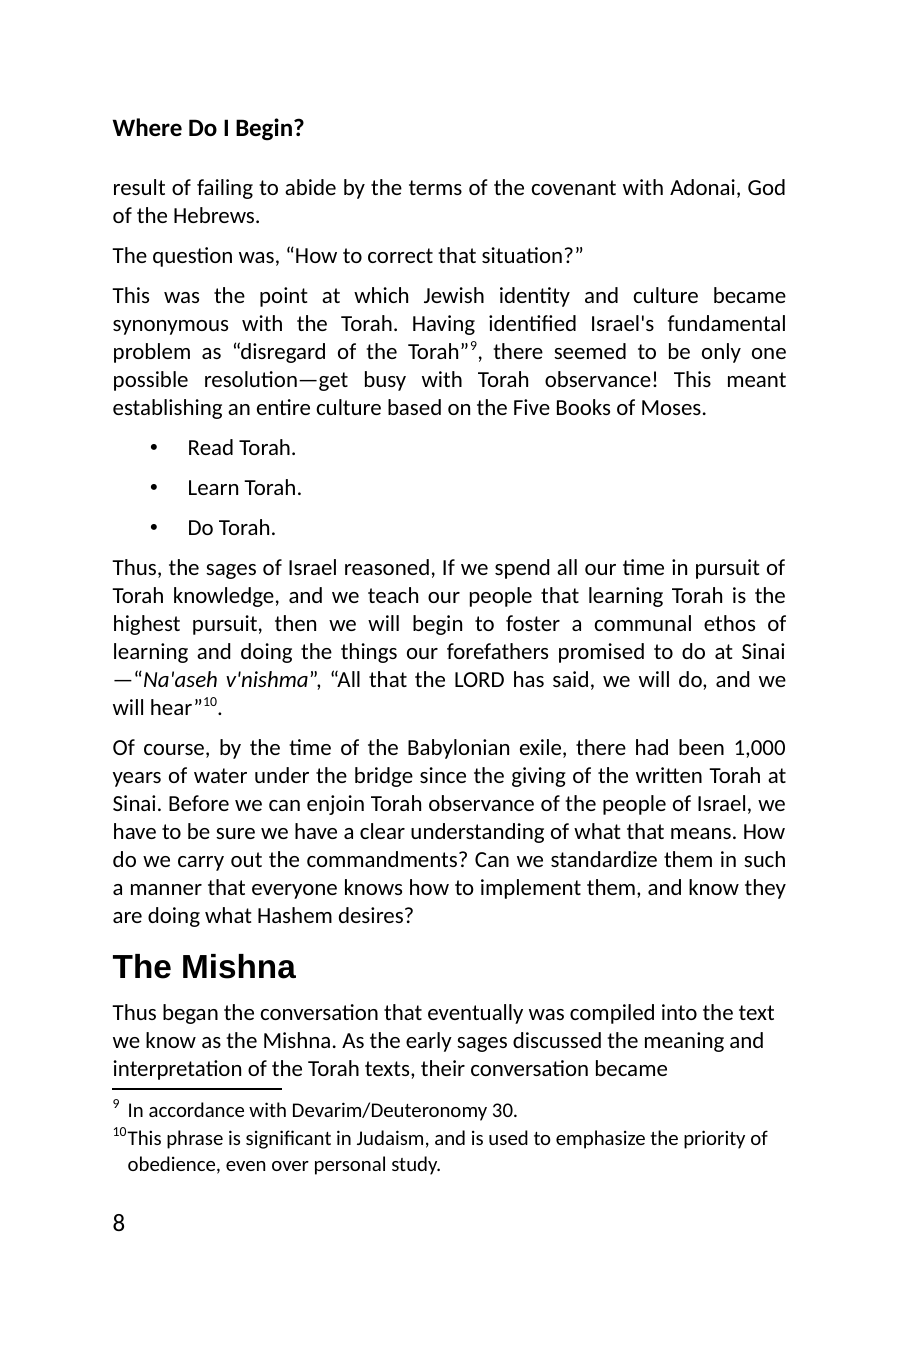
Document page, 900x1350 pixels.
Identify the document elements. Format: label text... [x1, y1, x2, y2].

list Read Torah. [150, 433, 787, 461]
text This was the point at which Jewish identity and culture became synonymous with the Torah. Having identified Israel's fundamental problem as “disregard of the Torah”, there seemed to be only one possible resolution—get busy with Torah observance! This meant establishing an entire culture based on the Five Books of Moses. [112, 281, 787, 421]
text result of failing to abide by the terms of the covenant with Adonai, God of the Hebrews. [112, 173, 787, 229]
list Learn Torah. [150, 473, 787, 501]
list Do Torah. [150, 513, 787, 541]
text In accordance with Devarim/Deuteronomy 30. [112, 1096, 787, 1123]
text This phrase is significant in Judaism, and is used to emphasize the priority of obedience, even over personal study. [112, 1123, 787, 1177]
text The question was, “How to correct that situation?” [112, 241, 787, 269]
text Thus began the conversation that eventually was compiled into the text we know as the Mishna. As the early sages discussed the meaning and interpretation of the Torah texts, their conversation became [112, 998, 787, 1082]
text Thus, the sages of Israel reasoned, If we spend all our time in pursuit of Torah knowledge, and we teach our people that learning Torah is the highest pursuit, then we will begin to foster a communal ethos of learning and doing the things our forefathers promised to do at Sinai—“Na'aseh v'nishma”, “All that the LORD has said, we will do, and we will hear”. [112, 553, 787, 721]
text Of course, by the time of the Babylonian exile, there had been 1,000 years of water under the bridge since the giving of the written Torah at Sinai. Before we can enjoin Torah observance of the people of Israel, we have to be sure we have a clear understanding of what that means. How do we carry out the commandments? Can we standardize them in such a manner that everyone knows how to implement them, and know they are doing what Hashem desires? [112, 733, 787, 929]
subtitle The Mishna [112, 947, 787, 986]
